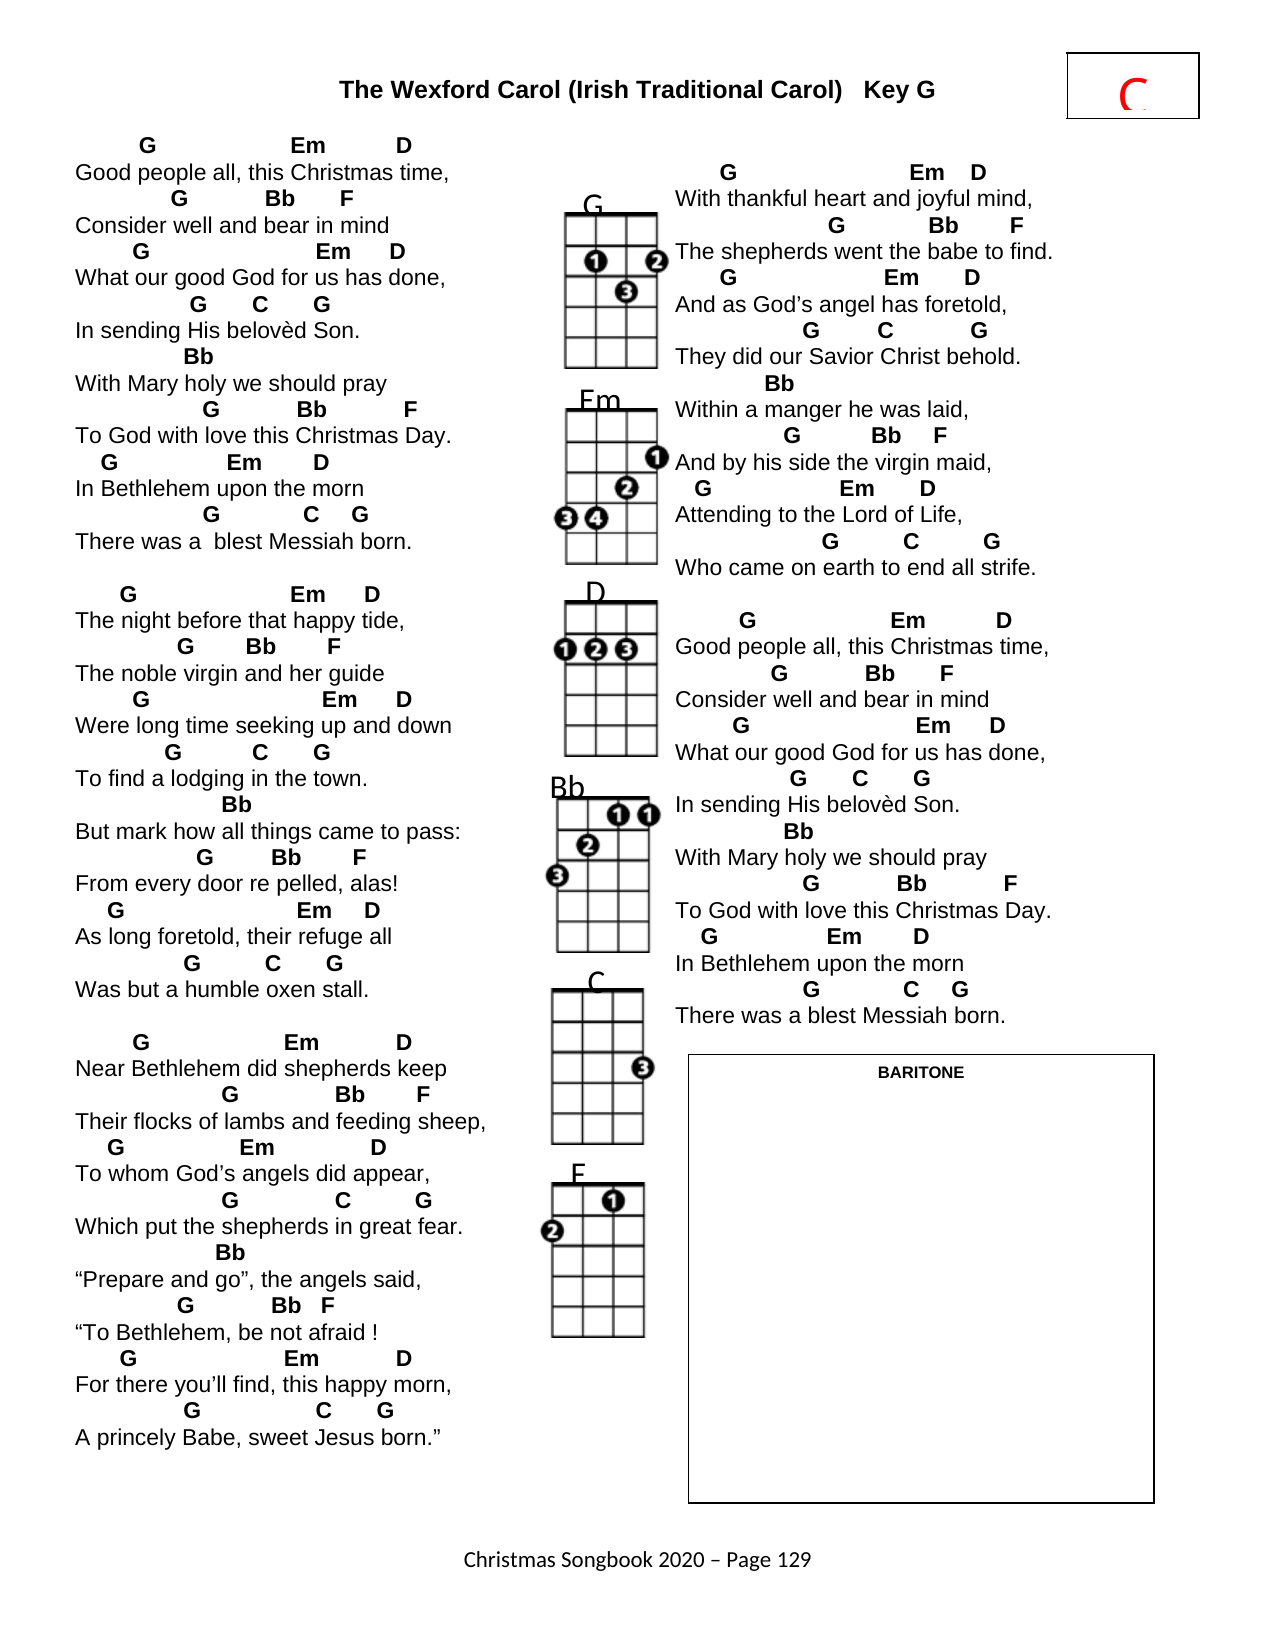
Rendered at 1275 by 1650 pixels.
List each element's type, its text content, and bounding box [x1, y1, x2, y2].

text In sending His belovèd Son. [675, 791, 1200, 818]
text Within a manger he was laid, [675, 396, 1200, 422]
text G C G [75, 739, 600, 765]
text G Em D [675, 475, 1200, 501]
text G Bb F [675, 422, 1200, 449]
text G C G [75, 1187, 537, 1213]
text G C G [675, 765, 1200, 791]
text In Bethlehem upon the morn [75, 475, 551, 501]
text To whom God’s angels did appear, [75, 1160, 600, 1187]
text BARITONE [704, 1063, 1138, 1082]
text [554, 791, 563, 796]
text G C G [75, 949, 600, 976]
text There was a blest Messiah born. [675, 1002, 1200, 1028]
text What our good God for us has done, [75, 264, 550, 291]
text For there you’ll find, this happy morn, [75, 1371, 600, 1397]
text G C G [675, 528, 1200, 554]
text As long foretold, their refuge all [75, 923, 542, 949]
text G Bb F [75, 844, 542, 870]
text G Em D [75, 686, 550, 712]
text G Em D [75, 1345, 600, 1371]
text G Em D [675, 712, 1200, 739]
text G Bb F [75, 1081, 537, 1108]
text G Em D [75, 581, 600, 607]
text G Bb F [675, 659, 1200, 686]
text [1068, 54, 1198, 118]
text To God with love this Christmas Day. [675, 897, 1200, 923]
text Near Bethlehem did shepherds keep [75, 1055, 537, 1081]
text In Bethlehem upon the morn [675, 949, 1200, 976]
text G C G [75, 501, 551, 528]
text G Em D [75, 897, 542, 923]
text [572, 791, 580, 796]
text And by his side the virgin maid, [675, 449, 1200, 475]
text “Prepare and go”, the angels said, [75, 1266, 537, 1292]
text Bb [75, 343, 600, 370]
text Attending to the Lord of Life, [675, 501, 1200, 528]
text Consider well and bear in mind [75, 212, 550, 238]
text G Bb F [75, 633, 550, 659]
text G Em D [675, 923, 1200, 949]
text G Bb F [75, 396, 580, 422]
text G Em D [75, 132, 600, 159]
text The noble virgin and her guide [75, 659, 550, 686]
text In sending His belovèd Son. [75, 317, 550, 343]
text With thankful heart and joyful mind, [675, 185, 1200, 212]
text To God with love this Christmas Day. [75, 422, 551, 449]
text “To Bethlehem, be not afraid ! [75, 1318, 600, 1345]
text G Em D [675, 159, 1200, 185]
text What our good God for us has done, [675, 739, 1200, 765]
text G Em D [75, 238, 550, 264]
text There was a blest Messiah born. [75, 528, 551, 554]
text G Bb F [675, 870, 1200, 897]
text From every door re pelled, alas! [75, 870, 542, 897]
text And as God’s angel has foretold, [675, 291, 1200, 317]
text Were long time seeking up and down [75, 712, 550, 739]
text Good people all, this Christmas time, [675, 633, 1200, 659]
text G C G [75, 1397, 600, 1424]
text Was but a humble oxen stall. [75, 976, 589, 1002]
text With Mary holy we should pray [675, 844, 1200, 870]
text With Mary holy we should pray [75, 370, 600, 396]
text The night before that happy tide, [75, 607, 550, 633]
text G C G [75, 291, 550, 317]
text To find a lodging in the town. [75, 765, 600, 791]
text Consider well and bear in mind [675, 686, 1200, 712]
text A princely Babe, sweet Jesus born.” [75, 1424, 600, 1450]
text Who came on earth to end all strife. [675, 554, 1200, 581]
text G Em D [75, 449, 551, 475]
text Good people all, this Christmas time, [75, 159, 600, 185]
text G Bb F [583, 396, 597, 408]
text G Em D [75, 1028, 537, 1055]
text Bb [675, 370, 1200, 396]
text G C G [675, 317, 1200, 343]
text They did our Savior Christ behold. [675, 343, 1200, 370]
text G Em D [675, 607, 1200, 633]
text The shepherds went the babe to find. [675, 238, 1200, 264]
text G Bb F [675, 212, 1200, 238]
text G Em D [675, 264, 1200, 291]
text But mark how all things came to pass: [75, 818, 542, 844]
text G Bb F [75, 185, 600, 212]
text G Bb F [75, 1292, 537, 1318]
text [582, 791, 600, 796]
text C 80 [1083, 61, 1183, 110]
text G Em D [75, 1134, 600, 1160]
text The Wexford Carol (Irish Traditional Carol) Key G [75, 54, 1067, 118]
text Bb [75, 791, 551, 818]
text G C G [675, 976, 1200, 1002]
text Bb [75, 1239, 537, 1266]
text Which put the shepherds in great fear. [75, 1213, 537, 1239]
text Bb [675, 818, 1200, 844]
text Their flocks of lambs and feeding sheep, [75, 1108, 537, 1134]
